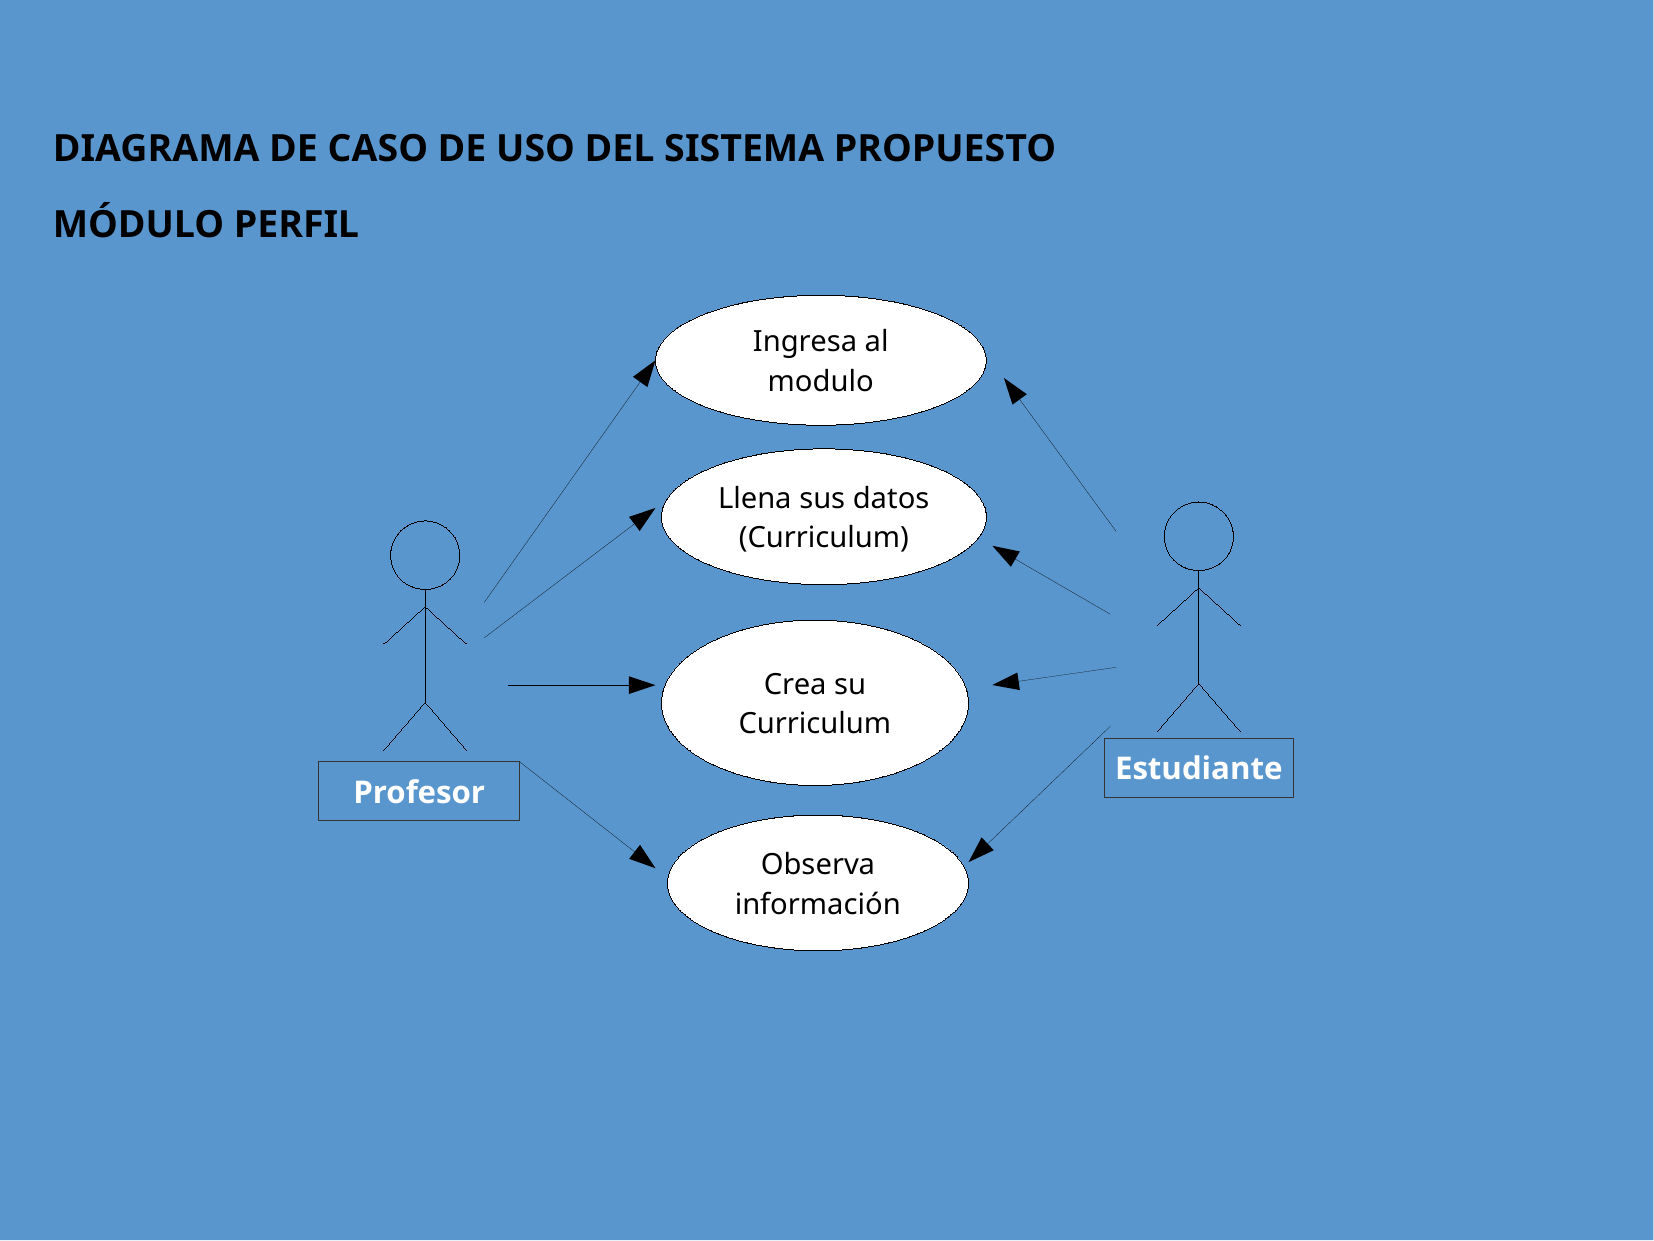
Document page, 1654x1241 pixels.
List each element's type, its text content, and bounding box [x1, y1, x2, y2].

text_box Crea su Curriculum [661, 620, 969, 786]
text_box Profesor [318, 761, 520, 821]
text_box Observa información [667, 815, 969, 951]
text_box Ingresa al modulo [655, 295, 987, 426]
text_box Estudiante [1104, 738, 1294, 798]
text_box Llena sus datos (Curriculum) [661, 448, 987, 585]
text_box DIAGRAMA DE CASO DE USO DEL SISTEMA PROPUESTO MÓDULO PERFIL [38, 88, 1371, 209]
text_box [0, 0, 1654, 1241]
